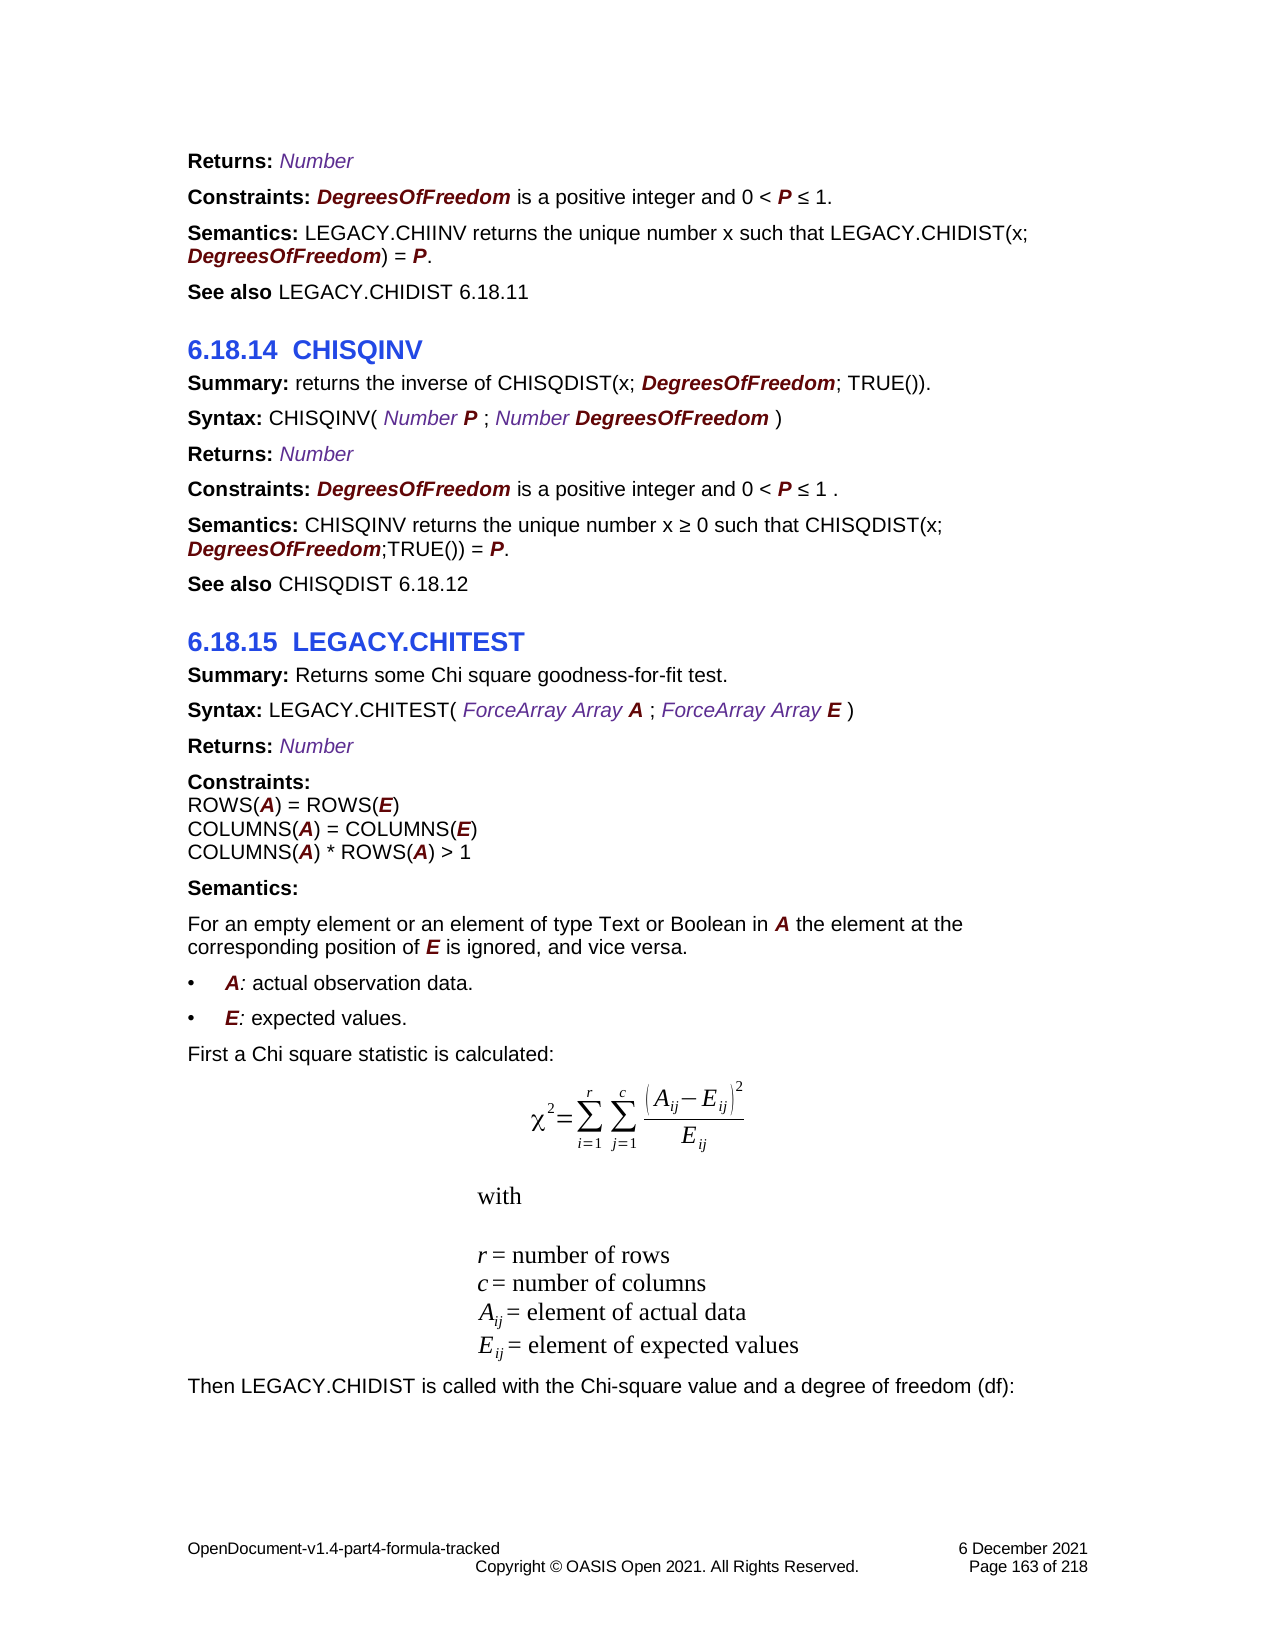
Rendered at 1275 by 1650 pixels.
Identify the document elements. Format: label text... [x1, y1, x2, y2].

subtitle CHISQINV [187, 335, 1088, 365]
text First a Chi square statistic is calculated: [187, 1042, 1088, 1066]
text Constraints: DegreesOfFreedom is a positive integer and 0 < P ≤ 1. [187, 186, 1088, 209]
text Summary: returns the inverse of CHISQDIST(x; DegreesOfFreedom; TRUE()). [187, 371, 1088, 394]
text For an empty element or an element of type Text or Boolean in A the element at the corresponding position of E is ignored, and vice versa. [187, 912, 1088, 959]
text Returns: Number [187, 442, 1088, 466]
text Syntax: CHISQINV( Number P ; Number DegreesOfFreedom ) [187, 407, 1088, 430]
text Constraints: ROWS(A) = ROWS(E) COLUMNS(A) = COLUMNS(E) COLUMNS(A) * ROWS(A) > 1 [187, 770, 1088, 864]
list A: actual observation data. [187, 971, 1088, 995]
text Summary: Returns some Chi square goodness-for-fit test. [187, 663, 1088, 687]
text Returns: Number [187, 150, 1088, 173]
subtitle LEGACY.CHITEST [187, 627, 1088, 657]
text See also CHISQDIST 6.18.12 [187, 573, 1088, 596]
text Semantics: LEGACY.CHIINV returns the unique number x such that LEGACY.CHIDIST(x; DegreesOfFreedom) = P. [187, 221, 1088, 268]
text Returns: Number [187, 734, 1088, 758]
text Semantics: CHISQINV returns the unique number x ≥ 0 such that CHISQDIST(x; DegreesOfFreedom;TRUE()) = P. [187, 513, 1088, 561]
text See also LEGACY.CHIDIST 6.18.11 [187, 280, 1088, 304]
text Constraints: DegreesOfFreedom is a positive integer and 0 < P ≤ 1 . [187, 478, 1088, 501]
text Syntax: LEGACY.CHITEST( ForceArray Array A ; ForceArray Array E ) [187, 699, 1088, 722]
text Semantics: [187, 876, 1088, 900]
text Then LEGACY.CHIDIST is called with the Chi-square value and a degree of freedom (df): [187, 1374, 1088, 1398]
list E: expected values. [187, 1007, 1088, 1030]
